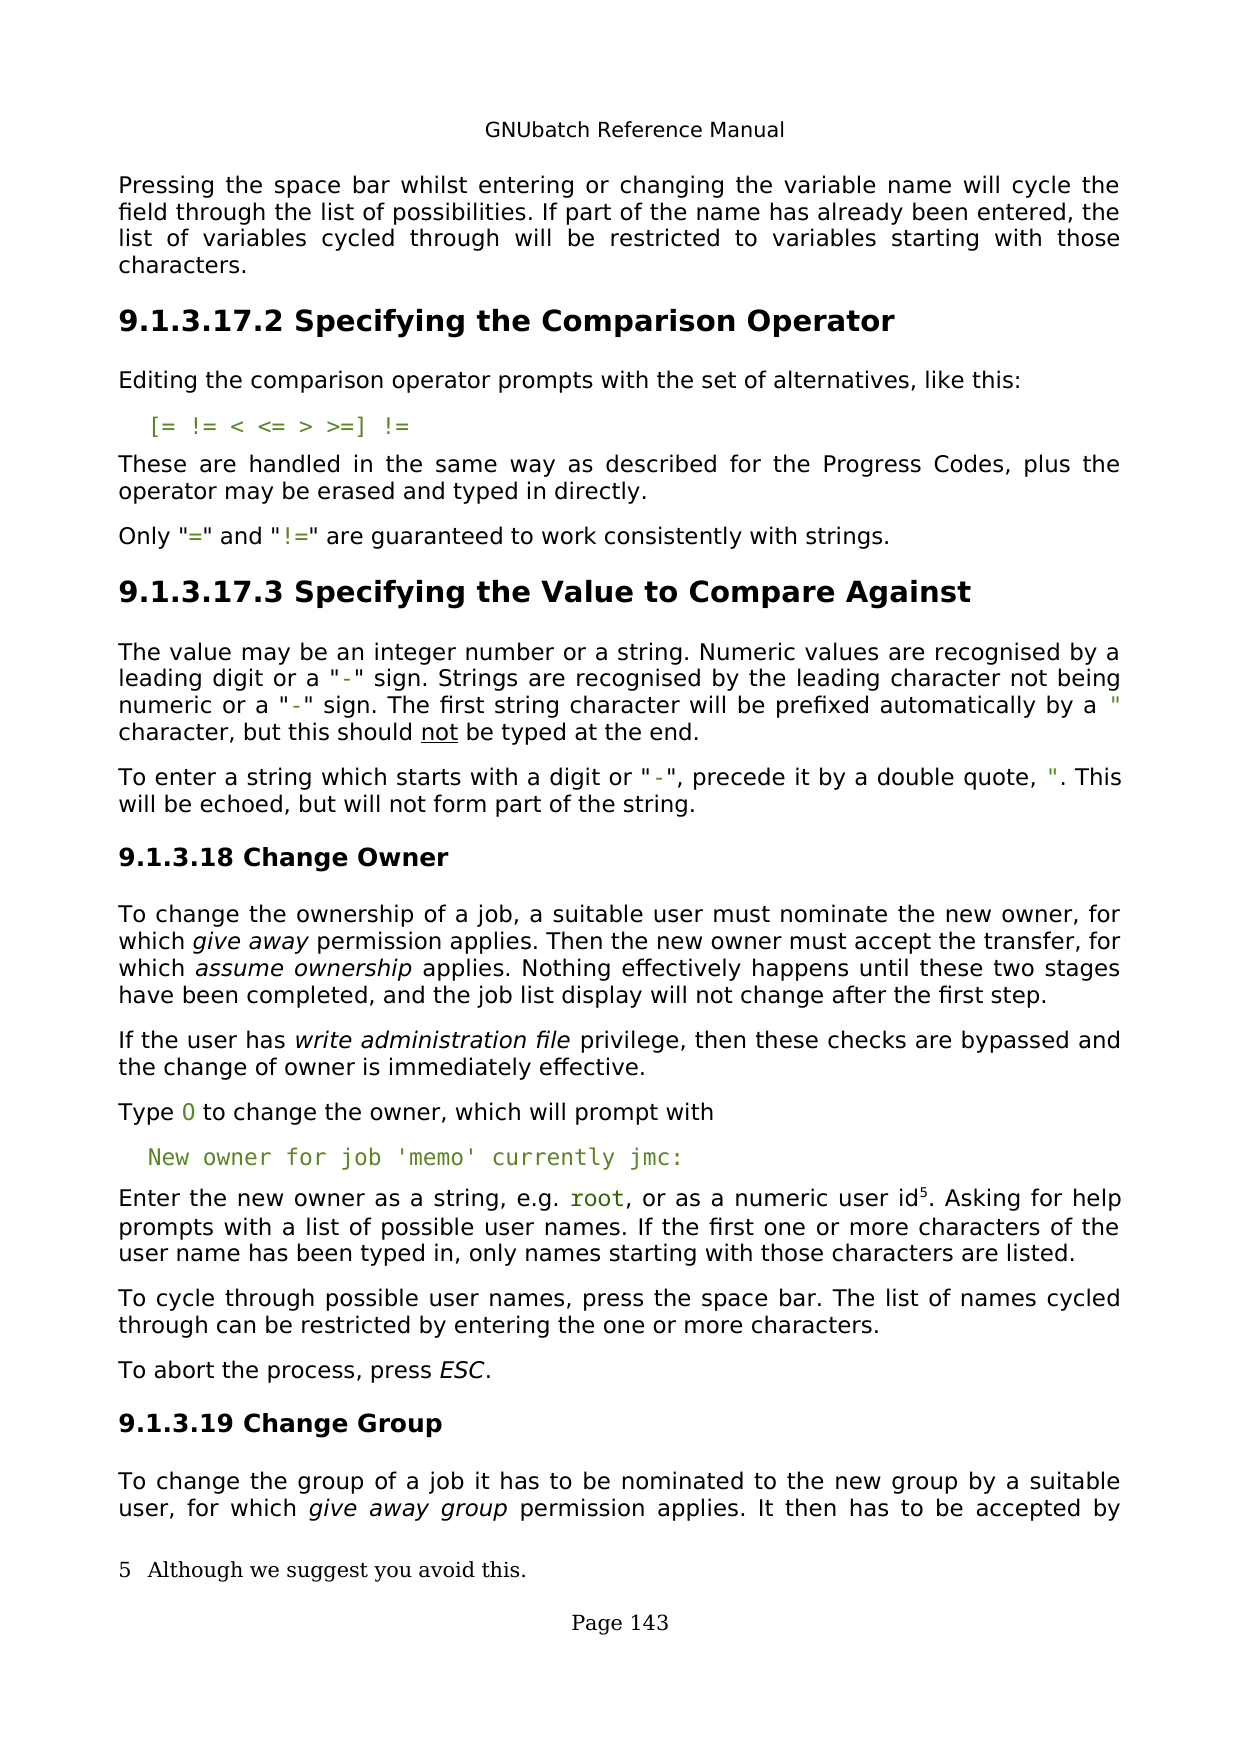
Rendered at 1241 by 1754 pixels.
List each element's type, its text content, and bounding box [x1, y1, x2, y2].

text New owner for job 'memo' currently jmc: [148, 1144, 1122, 1171]
text Although we suggest you avoid this. [118, 1558, 1122, 1582]
text Type O to change the owner, which will prompt with [118, 1099, 1122, 1126]
text Only "=" and "!=" are guaranteed to work consistently with strings. [118, 523, 1122, 550]
text To change the ownership of a job, a suitable user must nominate the new owner, for which give away permission applies. Then the new owner must accept the transfer, for which assume ownership applies. Nothing effectively happens until these two stages have been completed, and the job list display will not change after the first step. [118, 901, 1122, 1008]
text To abort the process, press ESC. [118, 1357, 1122, 1384]
text Enter the new owner as a string, e.g. root, or as a numeric user id. Asking for help prompts with a list of possible user names. If the first one or more characters of the user name has been typed in, only names starting with those characters are listed. [118, 1182, 1122, 1267]
subtitle Change Owner [118, 843, 1122, 872]
subtitle Specifying the Value to Compare Against [118, 575, 1122, 609]
subtitle Change Group [118, 1409, 1122, 1438]
text To enter a string which starts with a digit or "-", precede it by a double quote, ". This will be echoed, but will not form part of the string. [118, 764, 1122, 818]
text To cycle through possible user names, press the space bar. The list of names cycled through can be restricted by entering the one or more characters. [118, 1286, 1122, 1339]
text If the user has write administration file privilege, then these checks are bypassed and the change of owner is immediately effective. [118, 1027, 1122, 1080]
text Editing the comparison operator prompts with the set of alternatives, like this: [118, 368, 1122, 394]
text [= != < <= > >=] != [148, 413, 1122, 439]
subtitle Specifying the Comparison Operator [118, 304, 1122, 338]
text The value may be an integer number or a string. Numeric values are recognised by a leading digit or a "-" sign. Strings are recognised by the leading character not being numeric or a "-" sign. The first string character will be prefixed automatically by a " character, but this should not be typed at the end. [118, 639, 1122, 746]
text Pressing the space bar whilst entering or changing the variable name will cycle the field through the list of possibilities. If part of the name has already been entered, the list of variables cycled through will be restricted to variables starting with those characters. [118, 172, 1122, 279]
text These are handled in the same way as described for the Progress Codes, plus the operator may be erased and typed in directly. [118, 451, 1122, 505]
text To change the group of a job it has to be nominated to the new group by a suitable user, for which give away group permission applies. It then has to be accepted by [118, 1468, 1122, 1521]
